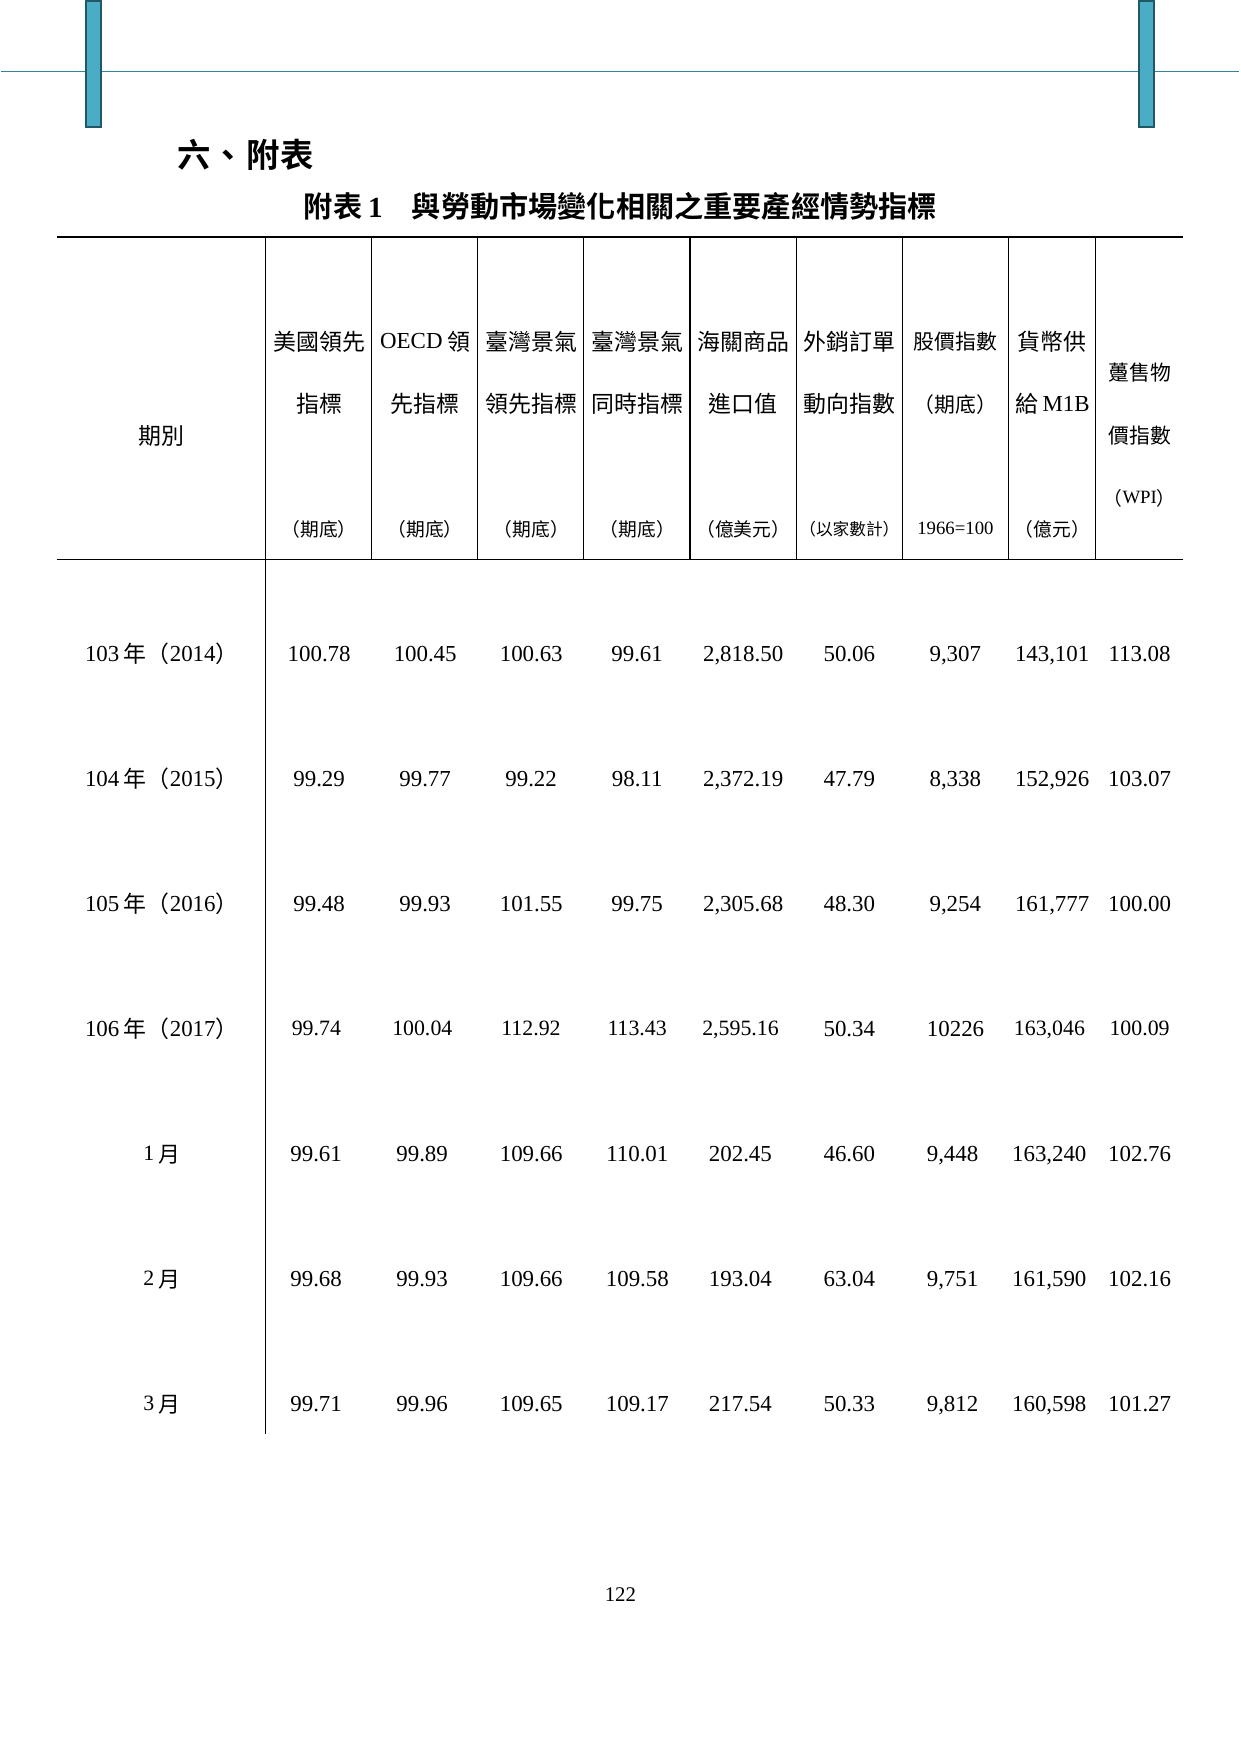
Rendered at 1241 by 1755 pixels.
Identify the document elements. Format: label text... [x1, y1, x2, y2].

table_cell 99.61 [266, 1059, 372, 1184]
table_header 股價指數（期底） [903, 238, 1008, 434]
table_cell （期底） [372, 434, 477, 559]
table_cell 110.01 [584, 1059, 690, 1184]
table_cell 113.08 [1096, 560, 1183, 684]
table_cell 46.60 [796, 1059, 902, 1184]
table_cell 217.54 [690, 1309, 796, 1434]
table_cell 109.66 [478, 1184, 584, 1309]
table_cell 100.09 [1096, 934, 1183, 1059]
table_cell 106年（2017） [57, 934, 265, 1059]
table_cell 100.63 [478, 560, 584, 684]
table_cell 3月 [57, 1309, 265, 1434]
table_header 外銷訂單動向指數 [797, 238, 902, 434]
table_cell 99.48 [266, 809, 372, 934]
table_header 海關商品進口值 [691, 238, 796, 434]
table_cell 1月 [57, 1059, 265, 1184]
table_cell 103.07 [1096, 684, 1183, 809]
table_cell 160,598 [1008, 1309, 1096, 1434]
table_cell 47.79 [796, 684, 902, 809]
table_cell 109.17 [584, 1309, 690, 1434]
table_cell 9,254 [902, 809, 1008, 934]
table_cell 99.61 [584, 560, 690, 684]
table_cell 143,101 [1008, 560, 1096, 684]
table_cell 99.93 [372, 809, 478, 934]
table_cell 193.04 [690, 1184, 796, 1309]
table_cell 99.22 [478, 684, 584, 809]
table_cell （億元） [1009, 434, 1095, 559]
table_cell 163,046 [1008, 934, 1096, 1059]
table_cell 103年（2014） [57, 560, 265, 684]
text 六、附表 [177, 111, 1063, 174]
table_cell 98.11 [584, 684, 690, 809]
table_cell 99.89 [372, 1059, 478, 1184]
text 附表1 與勞動市場變化相關之重要產經情勢指標 [177, 174, 1063, 228]
table_cell 2,372.19 [690, 684, 796, 809]
table_header 臺灣景氣領先指標 [478, 238, 583, 434]
table_cell 105年（2016） [57, 809, 265, 934]
table_header 貨幣供給M1B [1009, 238, 1095, 434]
table_header 躉售物價指數（WPI） [1096, 238, 1183, 559]
table_cell 50.33 [796, 1309, 902, 1434]
table_cell 2,595.16 [690, 934, 796, 1059]
table_cell 50.34 [796, 934, 902, 1059]
table_cell 161,590 [1008, 1184, 1096, 1309]
table_cell 9,307 [902, 560, 1008, 684]
table_cell 99.71 [266, 1309, 372, 1434]
table_cell 202.45 [690, 1059, 796, 1184]
table_cell 109.58 [584, 1184, 690, 1309]
table_cell 99.93 [372, 1184, 478, 1309]
table_cell （以家數計） [797, 434, 902, 559]
table_cell 100.00 [1096, 809, 1183, 934]
table_cell 99.68 [266, 1184, 372, 1309]
table_cell 50.06 [796, 560, 902, 684]
table_cell 48.30 [796, 809, 902, 934]
table_cell 104年（2015） [57, 684, 265, 809]
table_cell 63.04 [796, 1184, 902, 1309]
table_cell 9,448 [902, 1059, 1008, 1184]
table_cell 102.16 [1096, 1184, 1183, 1309]
table_cell 161,777 [1008, 809, 1096, 934]
table_cell 2,305.68 [690, 809, 796, 934]
table_cell 109.66 [478, 1059, 584, 1184]
table_cell 2,818.50 [690, 560, 796, 684]
table_cell 109.65 [478, 1309, 584, 1434]
table_cell 100.45 [372, 560, 478, 684]
table_cell 152,926 [1008, 684, 1096, 809]
table_cell 9,812 [902, 1309, 1008, 1434]
table_header 期別 [57, 238, 265, 559]
table_cell 99.77 [372, 684, 478, 809]
table_cell 100.78 [266, 560, 372, 684]
table_cell 9,751 [902, 1184, 1008, 1309]
table_cell 101.27 [1096, 1309, 1183, 1434]
table_cell 100.04 [372, 934, 478, 1059]
table_cell （億美元） [691, 434, 796, 559]
table_cell 99.29 [266, 684, 372, 809]
table_cell 8,338 [902, 684, 1008, 809]
table_cell 113.43 [584, 934, 690, 1059]
table_cell （期底） [478, 434, 583, 559]
table_cell 99.74 [266, 934, 372, 1059]
table_cell 102.76 [1096, 1059, 1183, 1184]
table_cell （期底） [266, 434, 371, 559]
table_cell 101.55 [478, 809, 584, 934]
table_cell 1966=100 [903, 434, 1008, 559]
table_cell 112.92 [478, 934, 584, 1059]
table_cell 99.75 [584, 809, 690, 934]
table_header 美國領先指標 [266, 238, 371, 434]
table_cell （期底） [584, 434, 689, 559]
table_cell 163,240 [1008, 1059, 1096, 1184]
table_cell 2月 [57, 1184, 265, 1309]
table_cell 10226 [902, 934, 1008, 1059]
table_header 臺灣景氣同時指標 [584, 238, 689, 434]
table_cell 99.96 [372, 1309, 478, 1434]
table_header OECD領先指標 [372, 238, 477, 434]
